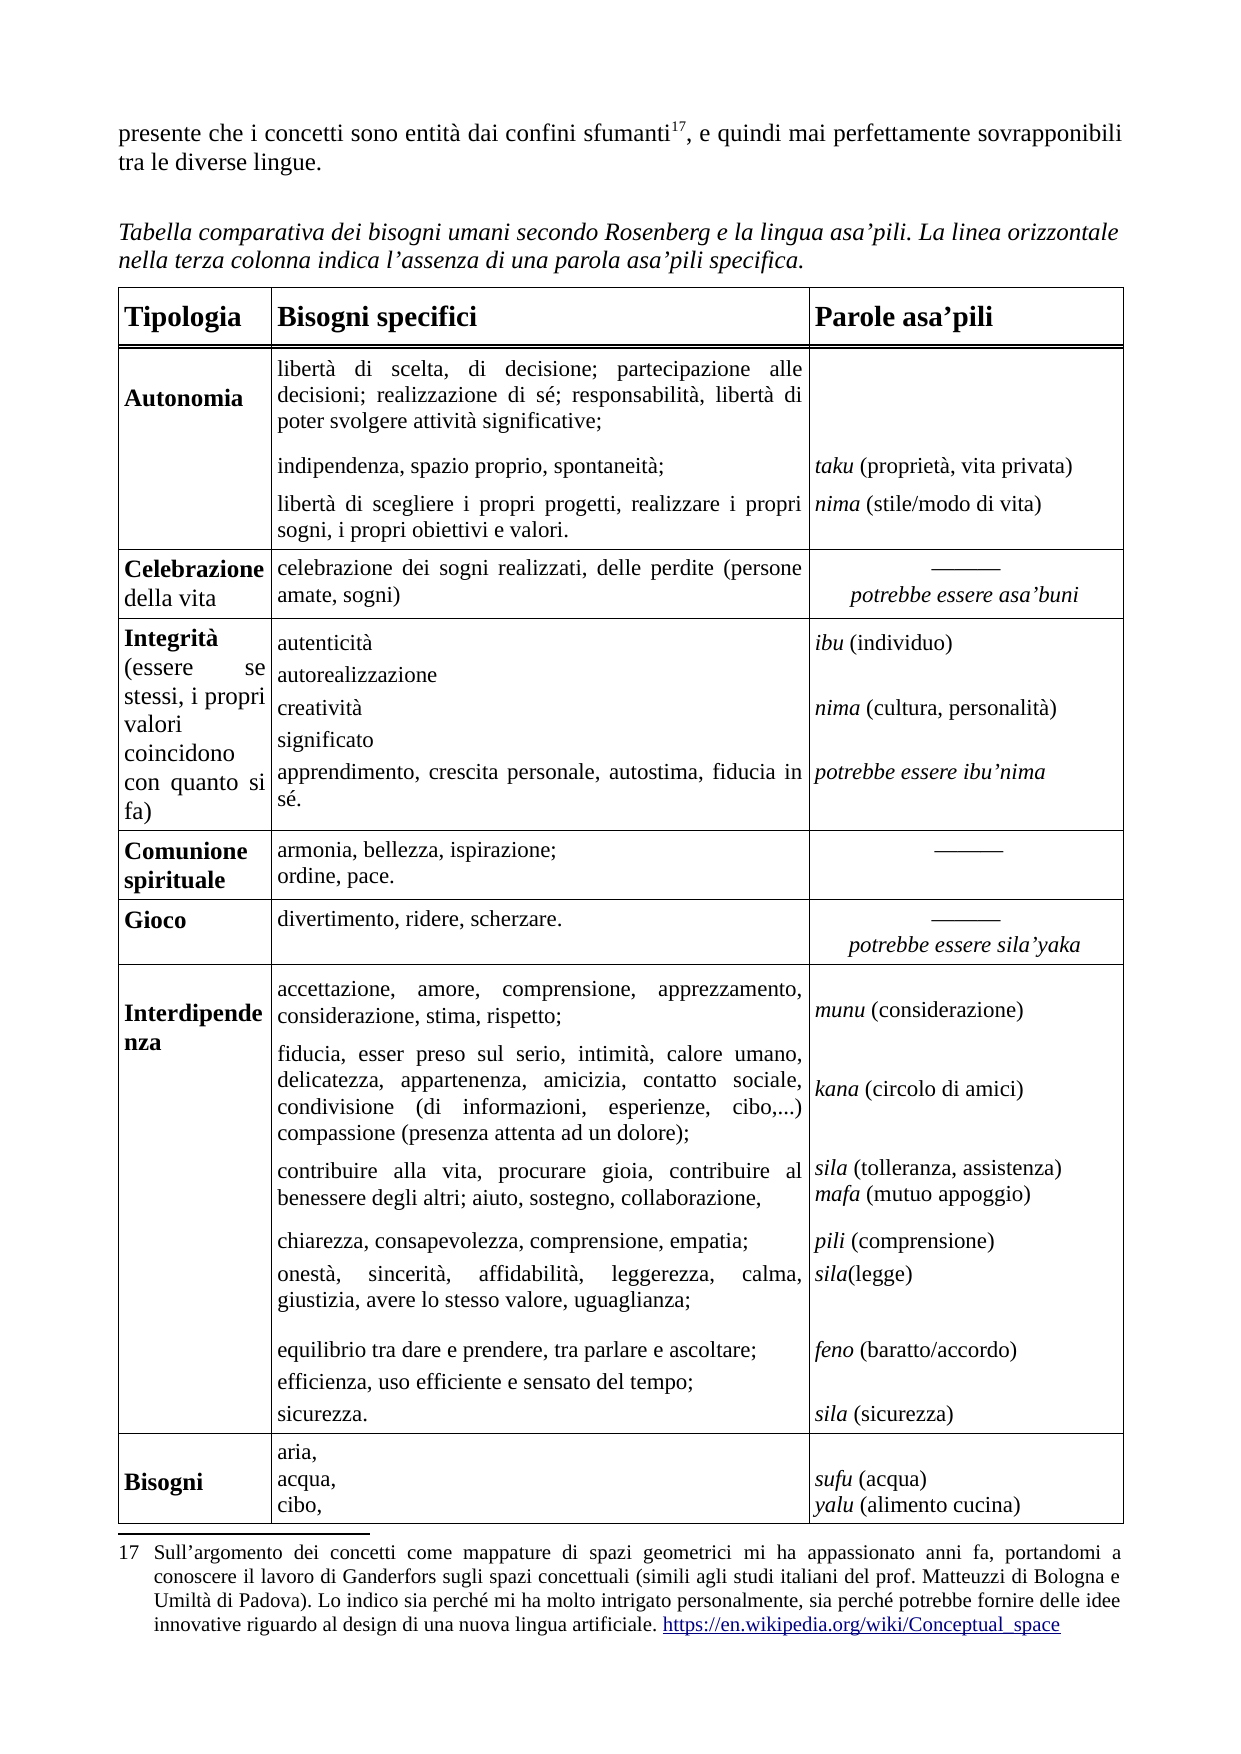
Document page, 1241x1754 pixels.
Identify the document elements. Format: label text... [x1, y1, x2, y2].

table_cell armonia, bellezza, ispirazione; ordine, pace. [272, 831, 809, 899]
table_cell Interdipendenza [119, 965, 271, 1433]
table_header Parole asa’pili [810, 288, 1123, 344]
table_cell ――― potrebbe essere sila’yaka [810, 900, 1123, 964]
table_cell pili (comprensione) sila(legge) [810, 1216, 1123, 1324]
table_header Bisogni specifici [272, 288, 809, 344]
table_cell ――― [810, 831, 1123, 899]
table_cell [810, 349, 1123, 446]
text presente che i concetti sono entità dai confini sfumanti, e quindi mai perfettamente sovrapponibili tra le diverse lingue. [118, 118, 1122, 176]
table_cell Celebrazione della vita [119, 550, 271, 617]
table_cell munu (considerazione) kana (circolo di amici) sila (tolleranza, assistenza) mafa (mutuo appoggio) [810, 965, 1123, 1216]
table_cell libertà di scelta, di decisione; partecipazione alle decisioni; realizzazione di sé; responsabilità, libertà di poter svolgere attività significative; [272, 349, 809, 446]
table_cell sufu (acqua) yalu (alimento cucina) [810, 1434, 1123, 1523]
table_cell Integrità (essere se stessi, i propri valori coincidono con quanto si fa) [119, 619, 271, 830]
table_cell indipendenza, spazio proprio, spontaneità; [272, 446, 809, 484]
table_cell divertimento, ridere, scherzare. [272, 900, 809, 964]
table_cell celebrazione dei sogni realizzati, delle perdite (persone amate, sogni) [272, 550, 809, 617]
table_cell nima (stile/modo di vita) [810, 484, 1123, 548]
text Tabella comparativa dei bisogni umani secondo Rosenberg e la lingua asa’pili. La linea orizzontale nella terza colonna indica l’assenza di una parola asa’pili specifica. [118, 217, 1122, 274]
table_cell feno (baratto/accordo) sila (sicurezza) [810, 1324, 1123, 1433]
text Sull’argomento dei concetti come mappature di spazi geometrici mi ha appassionato anni fa, portandomi a conoscere il lavoro di Ganderfors sugli spazi concettuali (simili agli studi italiani del prof. Matteuzzi di Bologna e Umiltà di Padova). Lo indico sia perché mi ha molto intrigato personalmente, sia perché potrebbe fornire delle idee innovative riguardo al design di una nuova lingua artificiale. https://en.wikipedia.org/wiki/Conceptual_space [118, 1539, 1122, 1636]
table_cell ――― potrebbe essere asa’buni [810, 550, 1123, 617]
table_cell accettazione, amore, comprensione, apprezzamento, considerazione, stima, rispetto; fiducia, esser preso sul serio, intimità, calore umano, delicatezza, appartenenza, amicizia, contatto sociale, condivisione (di informazioni, esperienze, cibo,...) compassione (presenza attenta ad un dolore); contribuire alla vita, procurare gioia, contribuire al benessere degli altri; aiuto, sostegno, collaborazione, [272, 965, 809, 1216]
table_cell taku (proprietà, vita privata) [810, 446, 1123, 484]
table_cell Comunione spirituale [119, 831, 271, 899]
table_cell libertà di scegliere i propri progetti, realizzare i propri sogni, i propri obiettivi e valori. [272, 484, 809, 548]
table_cell Autonomia [119, 349, 271, 548]
table_cell chiarezza, consapevolezza, comprensione, empatia; onestà, sincerità, affidabilità, leggerezza, calma, giustizia, avere lo stesso valore, uguaglianza; [272, 1216, 809, 1324]
table_header Tipologia [119, 288, 271, 344]
table_cell Gioco [119, 900, 271, 964]
table_cell equilibrio tra dare e prendere, tra parlare e ascoltare; efficienza, uso efficiente e sensato del tempo; sicurezza. [272, 1324, 809, 1433]
table_cell aria, acqua, cibo, [272, 1434, 809, 1523]
table_cell Bisogni [119, 1434, 271, 1523]
table_cell autenticità autorealizzazione creatività significato apprendimento, crescita personale, autostima, fiducia in sé. [272, 619, 809, 830]
table_cell ibu (individuo) nima (cultura, personalità) potrebbe essere ibu’nima [810, 619, 1123, 830]
